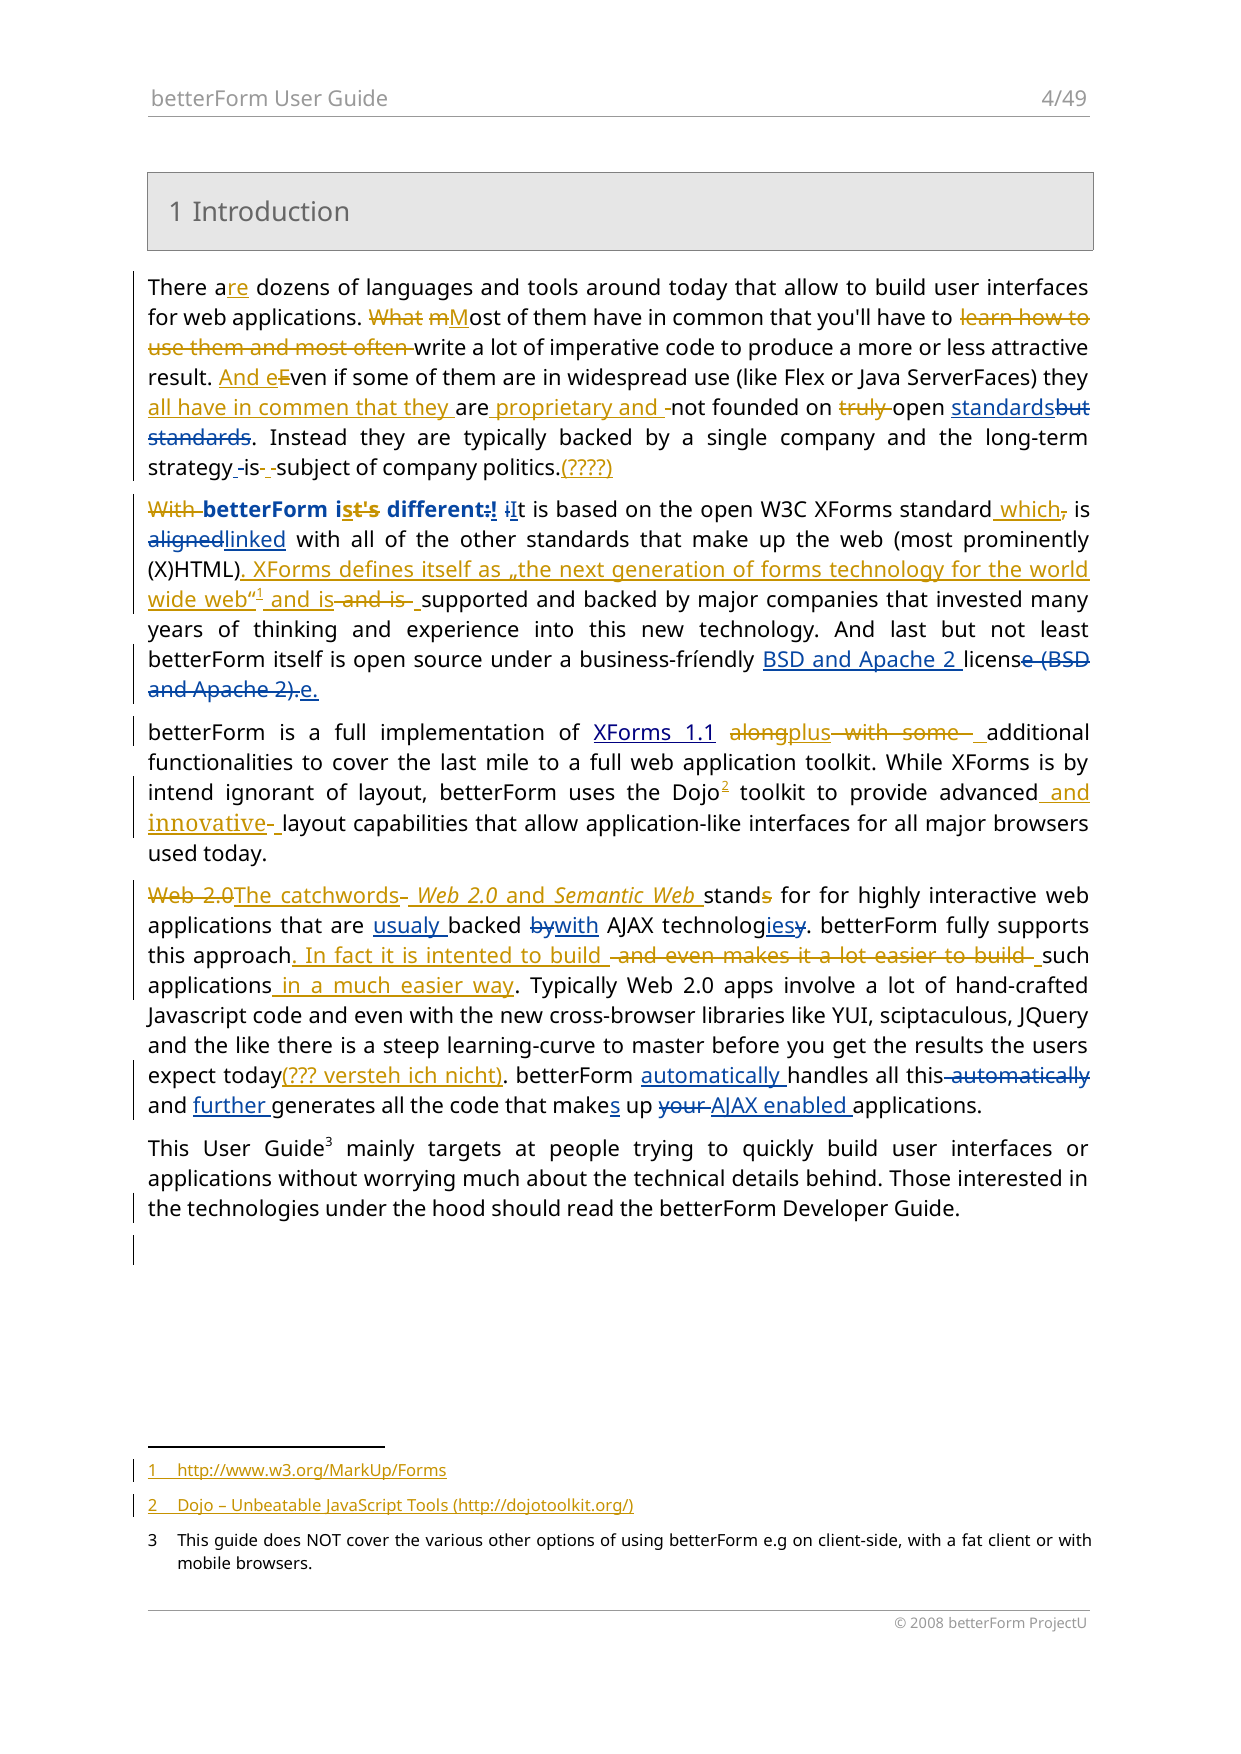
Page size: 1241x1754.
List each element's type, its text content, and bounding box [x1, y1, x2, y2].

text There are dozens of languages and tools around today that allow to build user interfaces for web applications. Most of them have in common that you'll have to write a lot of imperative code to produce a more or less attractive result. And even if some of them are in widespread use (like Flex or Java ServerFaces) they all have in commen that they are proprietary and not founded on open standards. Instead they are typically backed by a single company and the long-term strategy is subject of company politics.(????) [148, 271, 1090, 481]
text betterForm is a full implementation of XForms 1.1 plus additional functionalities to cover the last mile to a full web application toolkit. While XForms is by intend ignorant of layout, betterForm uses the Dojo toolkit to provide advanced and innovative layout capabilities that allow application-like interfaces for all major browsers used today. [148, 716, 1090, 867]
text This guide does NOT cover the various other options of using betterForm e.g on client-side, with a fat client or with mobile browsers. [148, 1529, 1093, 1574]
subtitle Introduction [148, 173, 1093, 250]
text Dojo – Unbeatable JavaScript Tools (http://dojotoolkit.org/) [148, 1494, 1093, 1517]
text betterForm is different! It is based on the open W3C XForms standard which is linked with all of the other standards that make up the web (most prominently (X)HTML). XForms defines itself as „the next generation of forms technology for the world wide web“ and is supported and backed by major companies that invested many years of thinking and experience into this new technology. And last but not least betterForm itself is open source under a business-fríendly BSD and Apache 2 license. [148, 494, 1090, 704]
text The catchwords Web 2.0 and Semantic Web stand for for highly interactive web applications that are usualy backed with AJAX technologies. betterForm fully supports this approach. In fact it is intented to build such applications in a much easier way. Typically Web 2.0 apps involve a lot of hand-crafted Javascript code and even with the new cross-browser libraries like YUI, sciptaculous, JQuery and the like there is a steep learning-curve to master before you get the results the users expect today(??? versteh ich nicht). betterForm automatically handles all this and further generates all the code that makes up AJAX enabled applications. [148, 880, 1090, 1120]
text This User Guide mainly targets at people trying to quickly build user interfaces or applications without worrying much about the technical details behind. Those interested in the technologies under the hood should read the betterForm Developer Guide. [148, 1132, 1090, 1222]
text http://www.w3.org/MarkUp/Forms [148, 1459, 1093, 1482]
